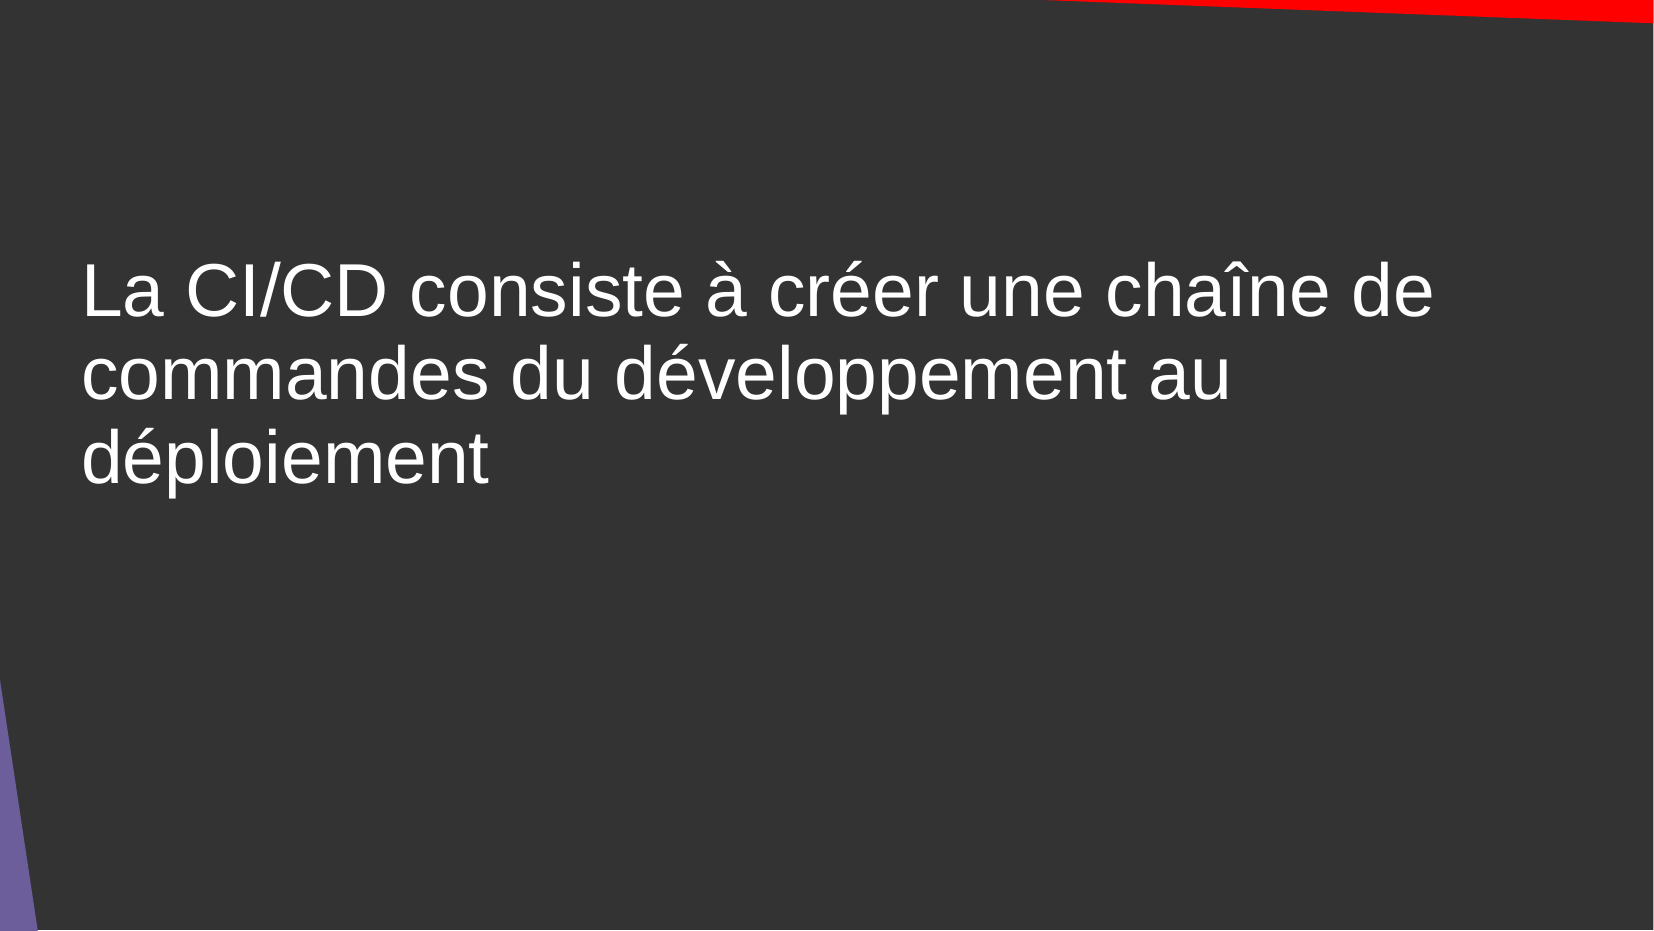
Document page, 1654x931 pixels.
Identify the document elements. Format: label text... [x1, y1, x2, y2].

text_box [1042, 0, 1654, 24]
list La CI/CD consiste à créer une chaîne de commandes du développement au déploiement [80, 248, 1560, 538]
text_box [0, 679, 38, 931]
